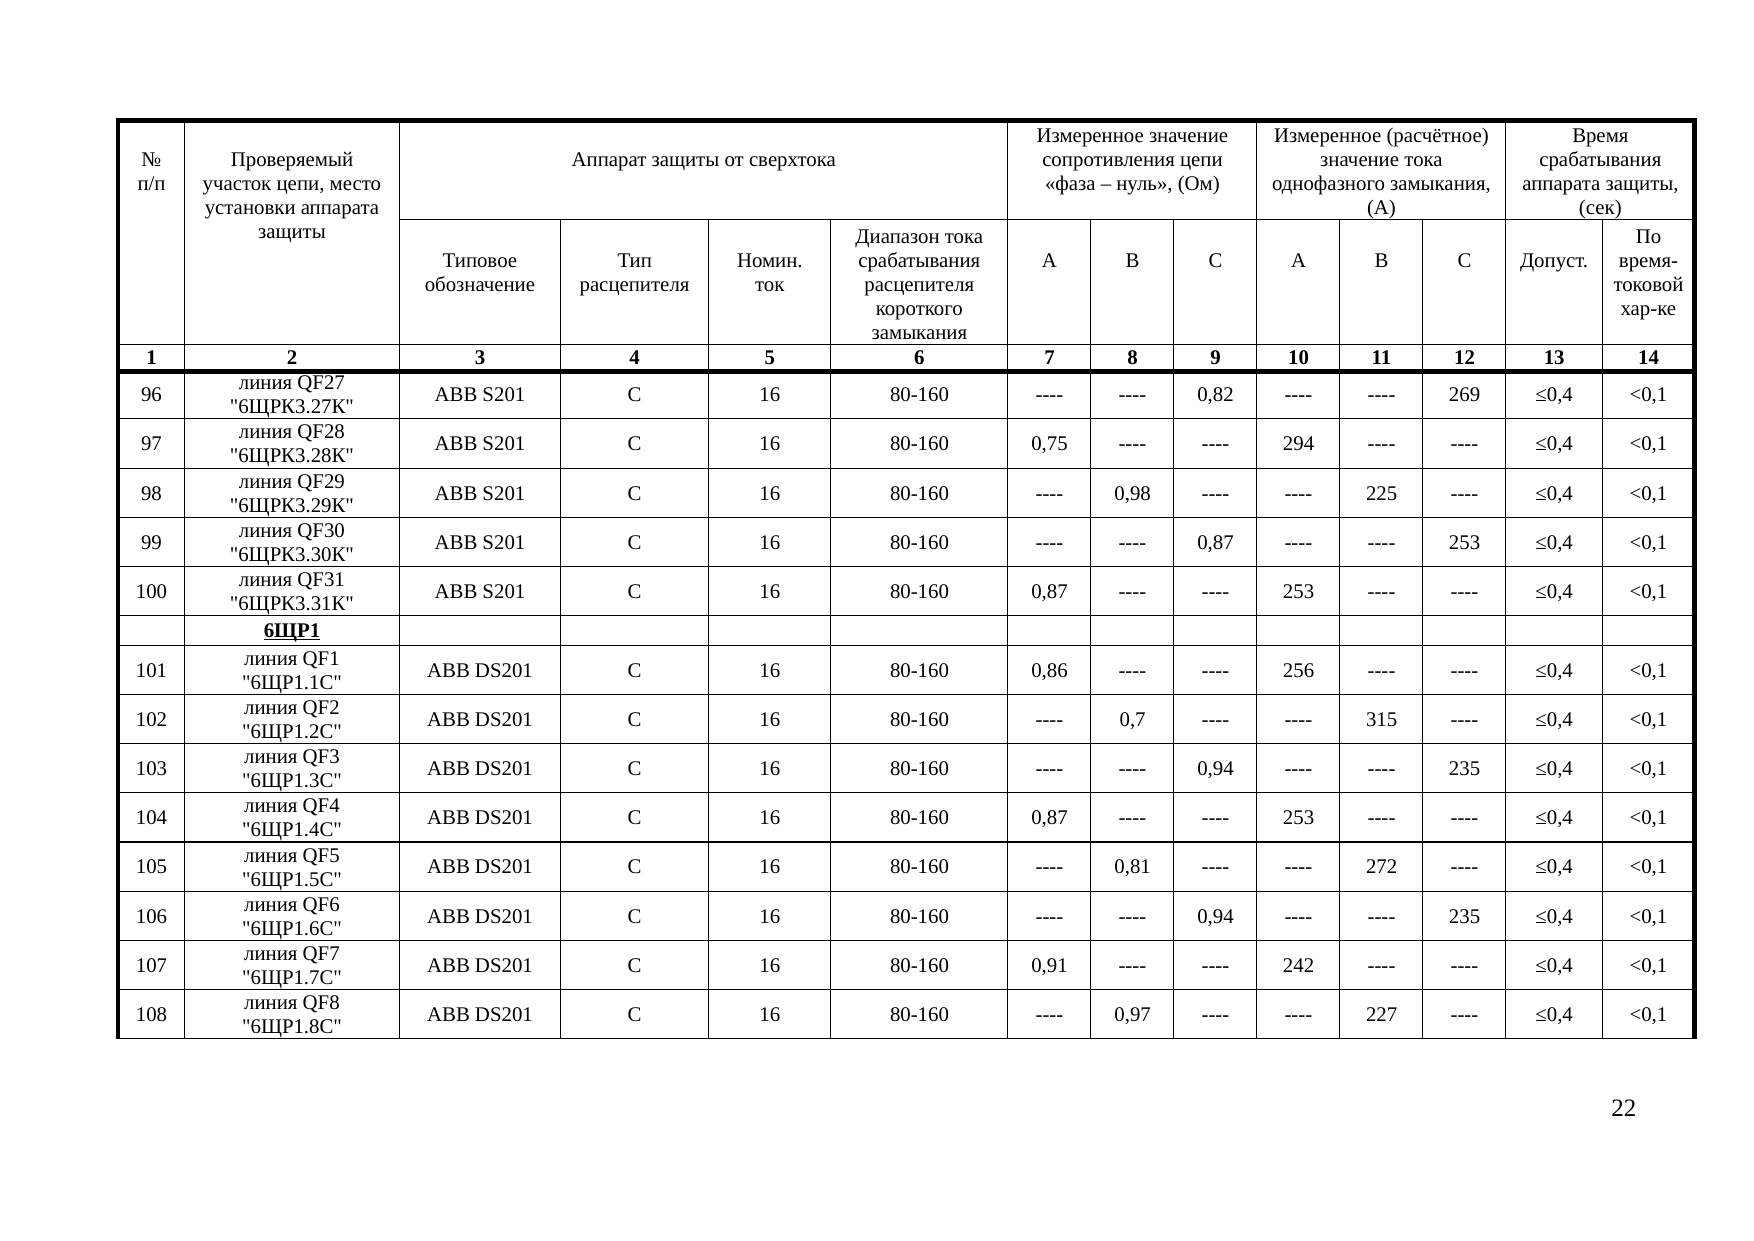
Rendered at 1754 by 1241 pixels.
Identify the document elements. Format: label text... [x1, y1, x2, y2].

table_cell ABB DS201 [400, 892, 560, 940]
table_cell 16 [709, 518, 830, 566]
table_cell C [561, 990, 708, 1038]
table_cell 253 [1423, 518, 1505, 566]
table_cell ≤0,4 [1506, 374, 1602, 418]
table_cell [1603, 616, 1692, 645]
table_cell 16 [709, 793, 830, 841]
table_cell 14 [1603, 345, 1692, 369]
table_cell ---- [1257, 695, 1339, 743]
table_cell <0,1 [1603, 695, 1692, 743]
table_cell 80-160 [831, 469, 1007, 517]
table_cell Типовое обозначение [400, 220, 560, 344]
table_cell C [561, 518, 708, 566]
table_cell ≤0,4 [1506, 695, 1602, 743]
table_cell ---- [1340, 374, 1422, 418]
table_cell ---- [1091, 646, 1173, 694]
table_cell [1506, 616, 1602, 645]
table_cell ≤0,4 [1506, 892, 1602, 940]
table_cell линия QF7 "6ЩР1.7С" [185, 941, 399, 989]
table_cell 1 [120, 345, 184, 369]
table_cell ---- [1091, 419, 1173, 467]
table_cell 80-160 [831, 793, 1007, 841]
table_cell 98 [120, 469, 184, 517]
table_cell ---- [1174, 843, 1256, 891]
table_cell 103 [120, 744, 184, 792]
table_cell линия QF3 "6ЩР1.3С" [185, 744, 399, 792]
table_cell 8 [1091, 345, 1173, 369]
table_cell [831, 616, 1007, 645]
table_cell 80-160 [831, 892, 1007, 940]
table_cell <0,1 [1603, 646, 1692, 694]
table_cell 80-160 [831, 843, 1007, 891]
table_cell линия QF1 "6ЩР1.1С" [185, 646, 399, 694]
table_cell 0,94 [1174, 744, 1256, 792]
table_cell ---- [1257, 744, 1339, 792]
table_cell 315 [1340, 695, 1422, 743]
table_cell 0,87 [1174, 518, 1256, 566]
table_cell A [1008, 220, 1090, 344]
table_header Аппарат защиты от сверхтока [400, 123, 1007, 219]
table_cell ---- [1091, 892, 1173, 940]
table_cell [1174, 616, 1256, 645]
table_cell 16 [709, 941, 830, 989]
table_cell ---- [1423, 695, 1505, 743]
table_cell ---- [1174, 990, 1256, 1038]
table_cell 102 [120, 695, 184, 743]
table_cell ---- [1257, 892, 1339, 940]
table_cell C [1423, 220, 1505, 344]
table_cell 0,97 [1091, 990, 1173, 1038]
table_cell 16 [709, 419, 830, 467]
table_cell ≤0,4 [1506, 646, 1602, 694]
table_cell 97 [120, 419, 184, 467]
table_cell ---- [1340, 518, 1422, 566]
table_cell линия QF8 "6ЩР1.8С" [185, 990, 399, 1038]
table_cell ---- [1091, 374, 1173, 418]
table_cell C [561, 843, 708, 891]
table_cell C [561, 419, 708, 467]
table_cell 80-160 [831, 374, 1007, 418]
table_cell 294 [1257, 419, 1339, 467]
table_cell [1091, 616, 1173, 645]
table_cell ---- [1257, 518, 1339, 566]
table_cell 16 [709, 567, 830, 615]
table_cell ---- [1091, 793, 1173, 841]
table_cell 3 [400, 345, 560, 369]
table_cell C [561, 469, 708, 517]
table_cell ---- [1008, 892, 1090, 940]
table_cell [1423, 616, 1505, 645]
table_cell 269 [1423, 374, 1505, 418]
table_cell ---- [1091, 518, 1173, 566]
table_cell 80-160 [831, 646, 1007, 694]
table_cell линия QF6 "6ЩР1.6С" [185, 892, 399, 940]
table_cell линия QF30 "6ЩРК3.30К" [185, 518, 399, 566]
table_cell [120, 616, 184, 645]
table_cell ---- [1257, 990, 1339, 1038]
table_cell 80-160 [831, 419, 1007, 467]
table_cell <0,1 [1603, 941, 1692, 989]
table_cell ≤0,4 [1506, 469, 1602, 517]
table_cell ---- [1174, 646, 1256, 694]
table_cell ---- [1257, 469, 1339, 517]
table_cell <0,1 [1603, 518, 1692, 566]
table_cell линия QF2 "6ЩР1.2С" [185, 695, 399, 743]
table_cell ---- [1423, 793, 1505, 841]
table_header Измеренное (расчётное) значение тока однофазного замыкания, (А) [1257, 123, 1505, 219]
table_cell ---- [1423, 567, 1505, 615]
table_cell 96 [120, 374, 184, 418]
table_cell 80-160 [831, 990, 1007, 1038]
table_cell ABB DS201 [400, 843, 560, 891]
table_cell Диапазон тока срабатывания расцепителя короткого замыкания [831, 220, 1007, 344]
table_cell 253 [1257, 793, 1339, 841]
table_cell линия QF5 "6ЩР1.5С" [185, 843, 399, 891]
table_cell ---- [1008, 990, 1090, 1038]
table_cell 9 [1174, 345, 1256, 369]
table_header Измеренное значение сопротивления цепи «фаза – нуль», (Ом) [1008, 123, 1256, 219]
table_cell ---- [1340, 892, 1422, 940]
table_cell 80-160 [831, 567, 1007, 615]
table_cell ≤0,4 [1506, 744, 1602, 792]
table_cell ≤0,4 [1506, 843, 1602, 891]
table_cell ---- [1340, 567, 1422, 615]
table_cell ---- [1257, 374, 1339, 418]
table_cell 13 [1506, 345, 1602, 369]
table_cell ---- [1091, 744, 1173, 792]
table_cell A [1257, 220, 1339, 344]
table_cell 106 [120, 892, 184, 940]
table_cell 4 [561, 345, 708, 369]
table_cell ---- [1174, 941, 1256, 989]
table_cell B [1091, 220, 1173, 344]
table_cell ABB DS201 [400, 793, 560, 841]
table_cell ABB S201 [400, 567, 560, 615]
table_cell ---- [1340, 646, 1422, 694]
table_cell ---- [1008, 469, 1090, 517]
table_cell ABB DS201 [400, 744, 560, 792]
table_cell ---- [1423, 419, 1505, 467]
table_cell 101 [120, 646, 184, 694]
table_cell ABB DS201 [400, 695, 560, 743]
table_cell ---- [1423, 469, 1505, 517]
table_cell 0,87 [1008, 567, 1090, 615]
table_cell 10 [1257, 345, 1339, 369]
table_cell ---- [1174, 419, 1256, 467]
table_header Время срабатывания аппарата защиты, (сек) [1506, 123, 1692, 219]
table_cell 0,98 [1091, 469, 1173, 517]
table_cell 16 [709, 892, 830, 940]
table_header Проверяемый участок цепи, место установки аппарата защиты [185, 123, 399, 344]
table_cell ≤0,4 [1506, 990, 1602, 1038]
table_cell 256 [1257, 646, 1339, 694]
table_cell ABB S201 [400, 518, 560, 566]
table_cell ---- [1008, 695, 1090, 743]
table_cell <0,1 [1603, 374, 1692, 418]
table_cell 16 [709, 843, 830, 891]
table_cell ---- [1257, 843, 1339, 891]
table_cell Тип расцепителя [561, 220, 708, 344]
table_cell 0,75 [1008, 419, 1090, 467]
table_cell 11 [1340, 345, 1422, 369]
table_cell [561, 616, 708, 645]
table_cell <0,1 [1603, 744, 1692, 792]
table_cell 16 [709, 695, 830, 743]
table_cell C [1174, 220, 1256, 344]
table_cell 235 [1423, 744, 1505, 792]
table_cell 5 [709, 345, 830, 369]
table_cell ---- [1423, 646, 1505, 694]
table_cell ≤0,4 [1506, 518, 1602, 566]
table_cell ---- [1174, 567, 1256, 615]
table_cell C [561, 744, 708, 792]
table_cell 242 [1257, 941, 1339, 989]
table_cell <0,1 [1603, 567, 1692, 615]
table_cell 227 [1340, 990, 1422, 1038]
table_cell 7 [1008, 345, 1090, 369]
table_cell ABB DS201 [400, 941, 560, 989]
table_cell 105 [120, 843, 184, 891]
table_cell [709, 616, 830, 645]
table_cell Допуст. [1506, 220, 1602, 344]
table_cell ---- [1340, 419, 1422, 467]
table_cell ---- [1174, 469, 1256, 517]
table_cell B [1340, 220, 1422, 344]
table_cell <0,1 [1603, 892, 1692, 940]
table_cell 16 [709, 744, 830, 792]
table_cell C [561, 374, 708, 418]
table_header № п/п [120, 123, 184, 344]
table_cell 12 [1423, 345, 1505, 369]
table_cell Номин. ток [709, 220, 830, 344]
table_cell ---- [1091, 567, 1173, 615]
table_cell [1008, 616, 1090, 645]
table_cell 0,87 [1008, 793, 1090, 841]
table_cell ---- [1423, 941, 1505, 989]
table_cell 0,86 [1008, 646, 1090, 694]
table_cell ABB S201 [400, 374, 560, 418]
table_cell 16 [709, 469, 830, 517]
table_cell линия QF31 "6ЩРК3.31К" [185, 567, 399, 615]
table_cell ABB DS201 [400, 646, 560, 694]
table_cell 0,82 [1174, 374, 1256, 418]
table_cell линия QF29 "6ЩРК3.29К" [185, 469, 399, 517]
table_cell C [561, 695, 708, 743]
table_cell 235 [1423, 892, 1505, 940]
table_cell 0,7 [1091, 695, 1173, 743]
table_cell 108 [120, 990, 184, 1038]
table_cell ABB S201 [400, 419, 560, 467]
table_cell 104 [120, 793, 184, 841]
table_cell 6 [831, 345, 1007, 369]
table_cell 100 [120, 567, 184, 615]
table_cell ---- [1008, 518, 1090, 566]
table_cell <0,1 [1603, 990, 1692, 1038]
table_cell ---- [1423, 990, 1505, 1038]
table_cell ≤0,4 [1506, 567, 1602, 615]
table_cell ---- [1008, 843, 1090, 891]
table_cell 16 [709, 646, 830, 694]
table_cell [1257, 616, 1339, 645]
table_cell ---- [1091, 941, 1173, 989]
table_cell ---- [1340, 744, 1422, 792]
table_cell ---- [1008, 744, 1090, 792]
table_cell 80-160 [831, 744, 1007, 792]
table_cell 2 [185, 345, 399, 369]
table_cell ≤0,4 [1506, 419, 1602, 467]
table_cell ---- [1174, 695, 1256, 743]
table_cell ≤0,4 [1506, 793, 1602, 841]
table_cell 80-160 [831, 695, 1007, 743]
table_cell 16 [709, 990, 830, 1038]
table_cell ---- [1340, 941, 1422, 989]
table_cell C [561, 793, 708, 841]
table_cell ≤0,4 [1506, 941, 1602, 989]
table_cell C [561, 892, 708, 940]
table_cell линия QF4 "6ЩР1.4С" [185, 793, 399, 841]
table_cell 225 [1340, 469, 1422, 517]
table_cell ---- [1423, 843, 1505, 891]
table_cell 99 [120, 518, 184, 566]
table_cell 80-160 [831, 941, 1007, 989]
table_cell 16 [709, 374, 830, 418]
table_cell линия QF27 "6ЩРК3.27К" [185, 374, 399, 418]
table_cell 272 [1340, 843, 1422, 891]
table_cell ---- [1340, 793, 1422, 841]
table_cell 6ЩР1 [185, 616, 399, 645]
table_cell <0,1 [1603, 793, 1692, 841]
table_cell <0,1 [1603, 419, 1692, 467]
table_cell ABB S201 [400, 469, 560, 517]
table_cell [1340, 616, 1422, 645]
table_cell [400, 616, 560, 645]
table_cell 0,91 [1008, 941, 1090, 989]
table_cell 253 [1257, 567, 1339, 615]
table_cell ABB DS201 [400, 990, 560, 1038]
table_cell 80-160 [831, 518, 1007, 566]
table_cell По время- токовой хар-ке [1603, 220, 1692, 344]
table_cell 0,94 [1174, 892, 1256, 940]
table_cell C [561, 941, 708, 989]
table_cell линия QF28 "6ЩРК3.28К" [185, 419, 399, 467]
table_cell ---- [1008, 374, 1090, 418]
table_cell C [561, 646, 708, 694]
table_cell C [561, 567, 708, 615]
table_cell <0,1 [1603, 469, 1692, 517]
table_cell 0,81 [1091, 843, 1173, 891]
table_cell ---- [1174, 793, 1256, 841]
table_cell <0,1 [1603, 843, 1692, 891]
table_cell 107 [120, 941, 184, 989]
